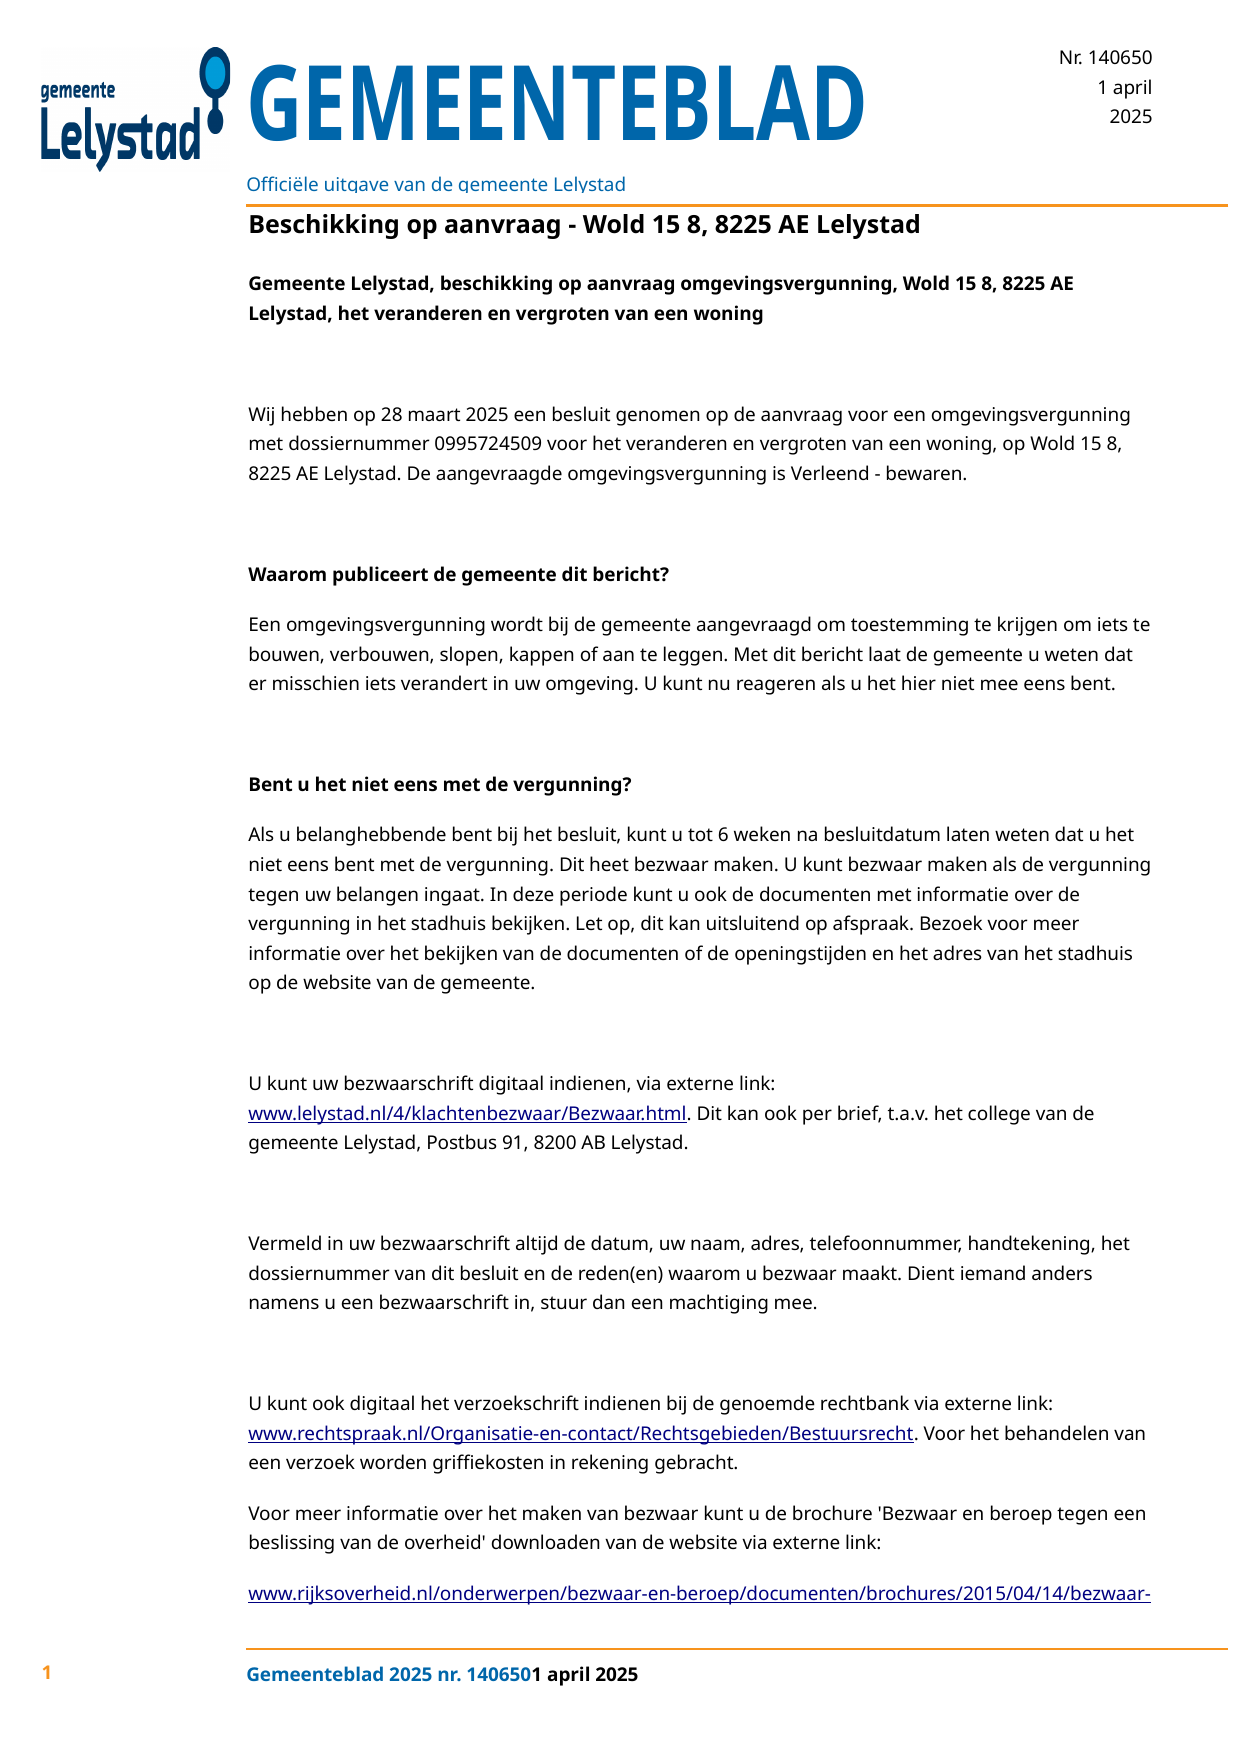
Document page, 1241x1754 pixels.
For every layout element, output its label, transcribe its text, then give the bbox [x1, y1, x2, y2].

text U kunt uw bezwaarschrift digitaal indienen, via externe link: www.lelystad.nl/4/klachtenbezwaar/Bezwaar.html. Dit kan ook per brief, t.a.v. het college van de gemeente Lelystad, Postbus 91, 8200 AB Lelystad. [248, 1070, 1152, 1155]
text U kunt ook digitaal het verzoekschrift indienen bij de genoemde rechtbank via externe link: www.rechtspraak.nl/Organisatie-en-contact/Rechtsgebieden/Bestuursrecht. Voor het behandelen van een verzoek worden griffiekosten in rekening gebracht. [248, 1390, 1152, 1475]
text Gemeente Lelystad, beschikking op aanvraag omgevingsvergunning, Wold 15 8, 8225 AE Lelystad, het veranderen en vergroten van een woning [248, 270, 1152, 326]
text Een omgevingsvergunning wordt bij de gemeente aangevraagd om toestemming te krijgen om iets te bouwen, verbouwen, slopen, kappen of aan te leggen. Met dit bericht laat de gemeente u weten dat er misschien iets verandert in uw omgeving. U kunt nu reageren als u het hier niet mee eens bent. [248, 611, 1152, 696]
text Vermeld in uw bezwaarschrift altijd de datum, uw naam, adres, telefoonnummer, handtekening, het dossiernummer van dit besluit en de reden(en) waarom u bezwaar maakt. Dient iemand anders namens u een bezwaarschrift in, stuur dan een machtiging mee. [248, 1230, 1152, 1315]
text Wij hebben op 28 maart 2025 een besluit genomen op de aanvraag voor een omgevingsvergunning met dossiernummer 0995724509 voor het veranderen en vergroten van een woning, op Wold 15 8, 8225 AE Lelystad. De aangevraagde omgevingsvergunning is Verleend - bewaren. [248, 401, 1152, 486]
picture [41, 47, 231, 172]
text Beschikking op aanvraag - Wold 15 8, 8225 AE Lelystad [248, 207, 1152, 241]
text www.rijksoverheid.nl/onderwerpen/bezwaar-en-beroep/documenten/brochures/2015/04/14/bezwaar- [248, 1580, 1152, 1606]
text Als u belanghebbende bent bij het besluit, kunt u tot 6 weken na besluitdatum laten weten dat u het niet eens bent met de vergunning. Dit heet bezwaar maken. U kunt bezwaar maken als de vergunning tegen uw belangen ingaat. In deze periode kunt u ook de documenten met informatie over de vergunning in het stadhuis bekijken. Let op, dit kan uitsluitend op afspraak. Bezoek voor meer informatie over het bekijken van de documenten of de openingstijden en het adres van het stadhuis op de website van de gemeente. [248, 822, 1152, 995]
text Bent u het niet eens met de vergunning? [248, 771, 1152, 797]
text Voor meer informatie over het maken van bezwaar kunt u de brochure 'Bezwaar en beroep tegen een beslissing van de overheid' downloaden van de website via externe link: [248, 1500, 1152, 1555]
text Waarom publiceert de gemeente dit bericht? [248, 561, 1152, 586]
